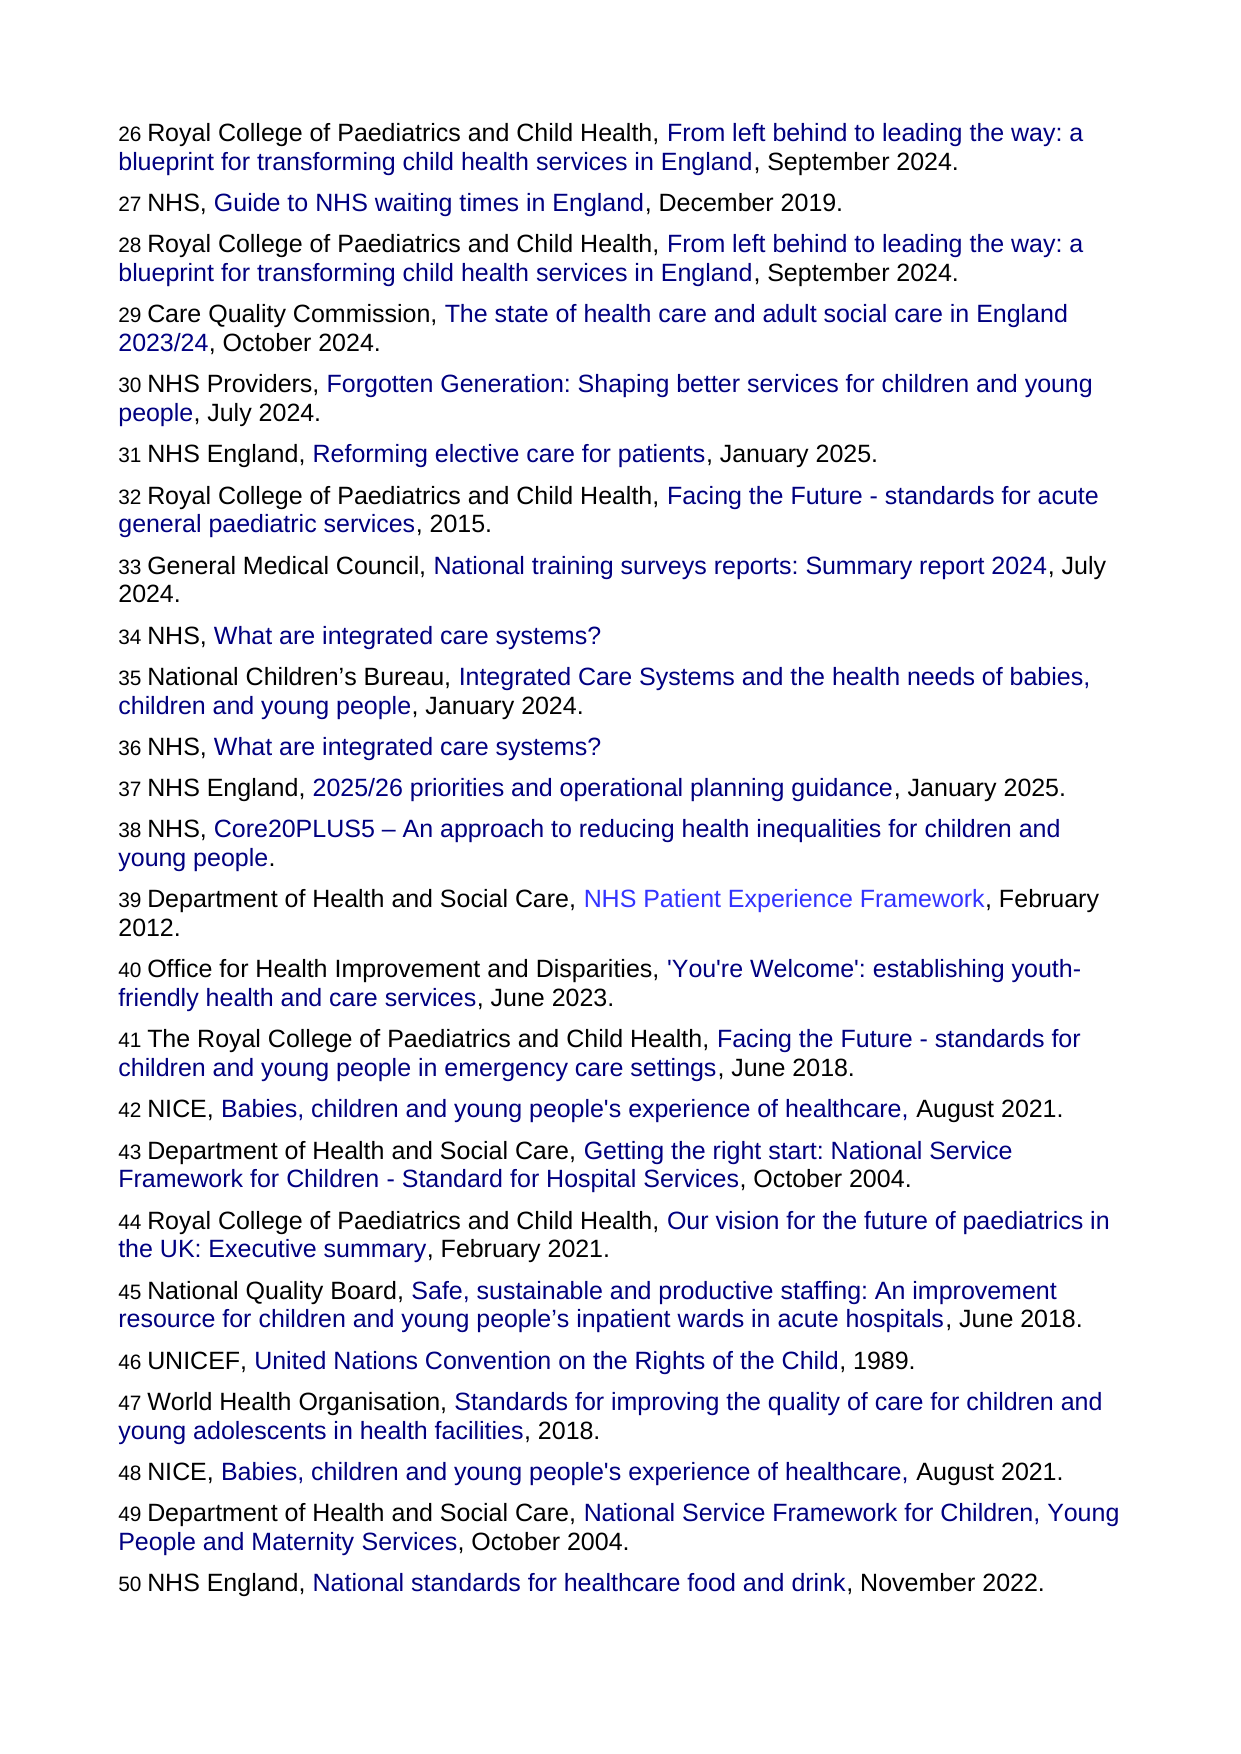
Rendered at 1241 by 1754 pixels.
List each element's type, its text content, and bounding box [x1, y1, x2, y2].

text Office for Health Improvement and Disparities, 'You're Welcome': establishing youth-friendly health and care services, June 2023. [118, 954, 1122, 1012]
text Care Quality Commission, The state of health care and adult social care in England 2023/24, October 2024. [118, 299, 1122, 357]
text NICE, Babies, children and young people's experience of healthcare, August 2021. [118, 1094, 1122, 1123]
text NHS, What are integrated care systems? [118, 621, 1122, 649]
text World Health Organisation, Standards for improving the quality of care for children and young adolescents in health facilities, 2018. [118, 1387, 1122, 1444]
text National Quality Board, Safe, sustainable and productive staffing: An improvement resource for children and young people’s inpatient wards in acute hospitals, June 2018. [118, 1276, 1122, 1333]
list NHS England, Reforming elective care for patients, January 2025. [118, 439, 1122, 468]
list National Children’s Bureau, Integrated Care Systems and the health needs of babies, children and young people, January 2024. [118, 662, 1122, 719]
text NHS England, National standards for healthcare food and drink, November 2022. [118, 1568, 1122, 1597]
text Royal College of Paediatrics and Child Health, Facing the Future - standards for acute general paediatric services, 2015. [118, 481, 1122, 538]
text Royal College of Paediatrics and Child Health, From left behind to leading the way: a blueprint for transforming child health services in England, September 2024. [118, 118, 1122, 176]
text NHS, Core20PLUS5 – An approach to reducing health inequalities for children and young people. [118, 814, 1122, 872]
text UNICEF, United Nations Convention on the Rights of the Child, 1989. [118, 1346, 1122, 1374]
text NHS Providers, Forgotten Generation: Shaping better services for children and young people, July 2024. [118, 369, 1122, 427]
text NHS, Guide to NHS waiting times in England, December 2019. [118, 188, 1122, 217]
text NHS, What are integrated care systems? [118, 732, 1122, 761]
text Department of Health and Social Care, National Service Framework for Children, Young People and Maternity Services, October 2004. [118, 1498, 1122, 1556]
text Royal College of Paediatrics and Child Health, Our vision for the future of paediatrics in the UK: Executive summary, February 2021. [118, 1206, 1122, 1263]
text Department of Health and Social Care, Getting the right start: National Service Framework for Children - Standard for Hospital Services, October 2004. [118, 1136, 1122, 1193]
text General Medical Council, National training surveys reports: Summary report 2024, July 2024. [118, 551, 1122, 608]
list Department of Health and Social Care, NHS Patient Experience Framework, February 2012. [118, 884, 1122, 942]
text NICE, Babies, children and young people's experience of healthcare, August 2021. [118, 1457, 1122, 1486]
text Royal College of Paediatrics and Child Health, From left behind to leading the way: a blueprint for transforming child health services in England, September 2024. [118, 229, 1122, 287]
text NHS England, 2025/26 priorities and operational planning guidance, January 2025. [118, 773, 1122, 802]
text The Royal College of Paediatrics and Child Health, Facing the Future - standards for children and young people in emergency care settings, June 2018. [118, 1024, 1122, 1082]
